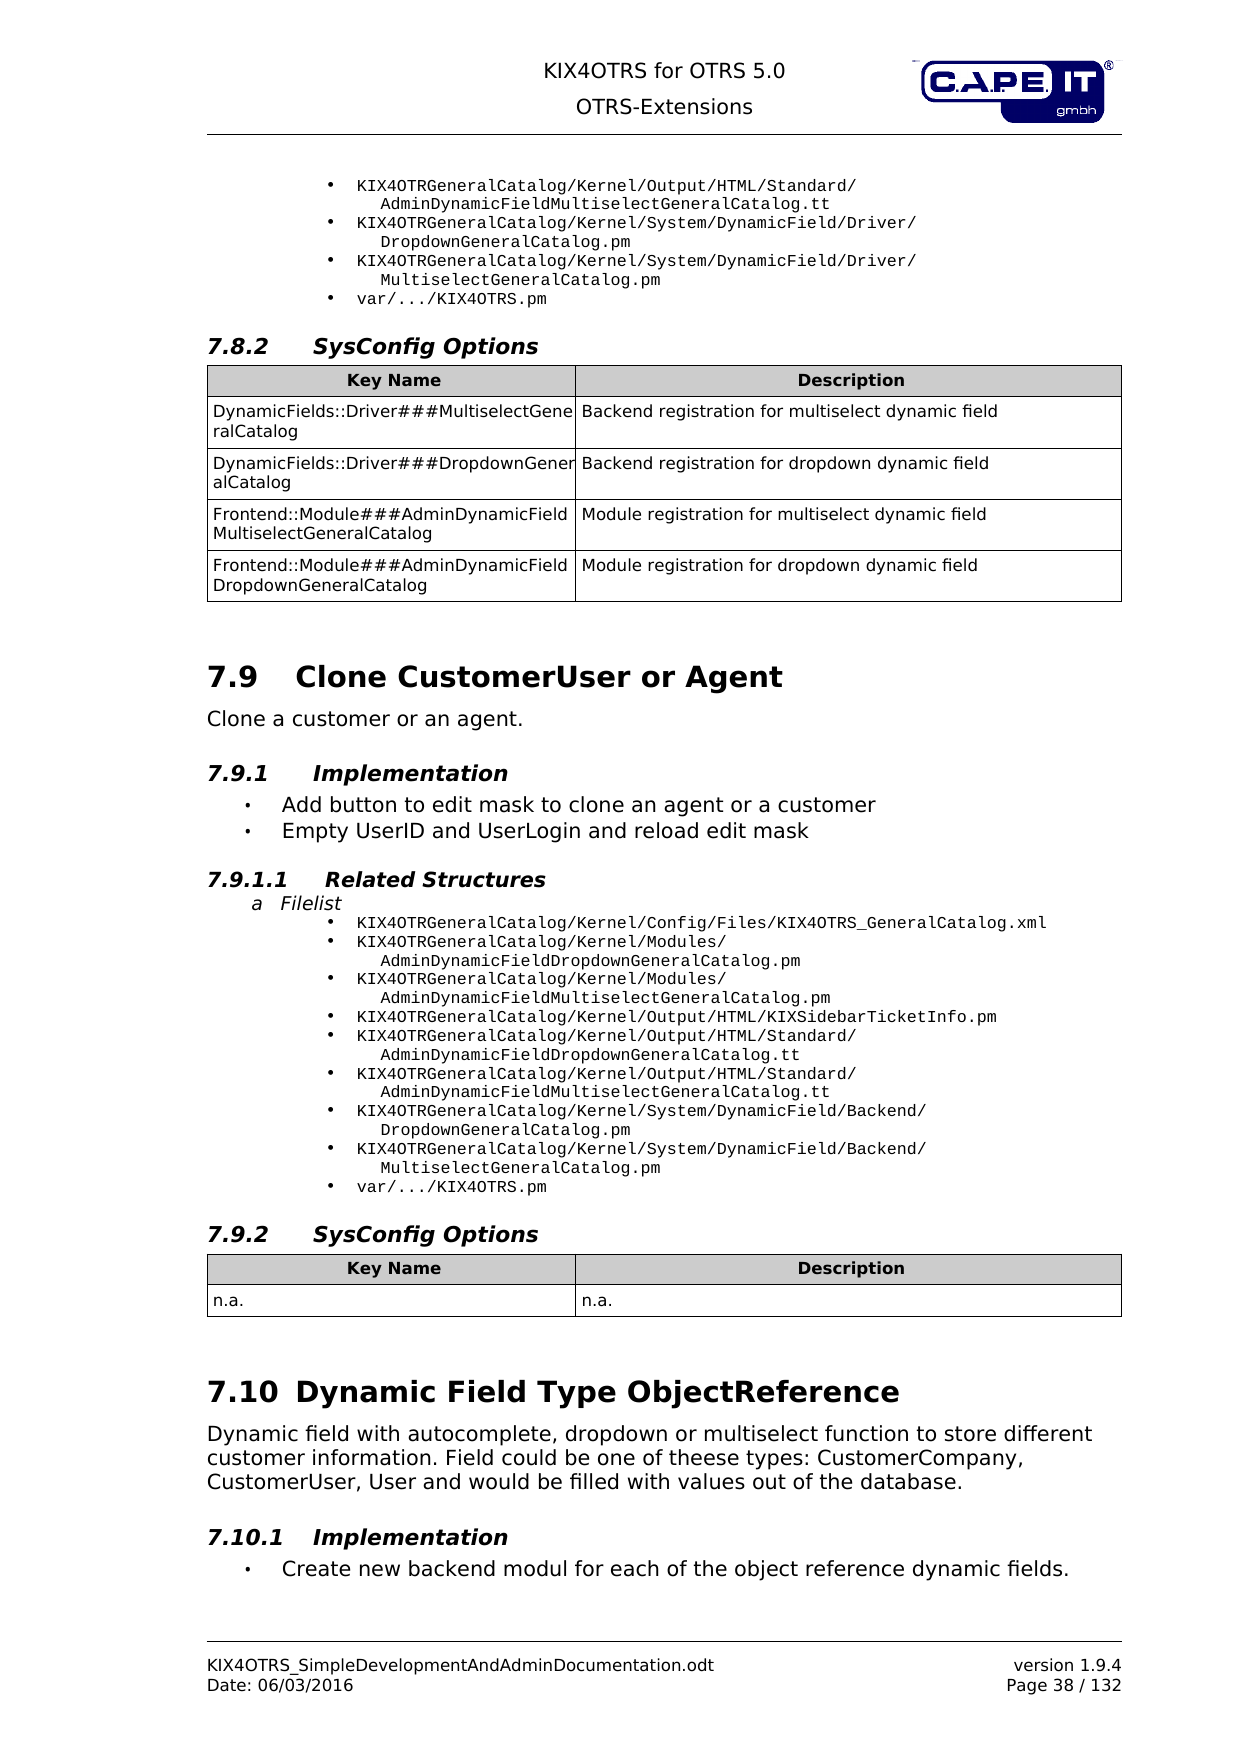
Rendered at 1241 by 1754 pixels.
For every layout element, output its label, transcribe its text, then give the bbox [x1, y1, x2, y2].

subtitle KIX4OTRGeneralCatalog/Kernel/Modules/AdminDynamicFieldMultiselectGeneralCatalog.pm [327, 971, 1122, 1009]
subtitle KIX4OTRGeneralCatalog/Kernel/System/DynamicField/Backend/MultiselectGeneralCatalog.pm [327, 1141, 1122, 1178]
table_header Key Name [208, 366, 575, 396]
subtitle KIX4OTRGeneralCatalog/Kernel/Output/HTML/Standard/AdminDynamicFieldMultiselectGeneralCatalog.tt [327, 1065, 1122, 1103]
subtitle KIX4OTRGeneralCatalog/Kernel/Output/HTML/KIXSidebarTicketInfo.pm [327, 1009, 1122, 1027]
subtitle Filelist [251, 892, 1122, 914]
table_cell Frontend::Module###AdminDynamicFieldMultiselectGeneralCatalog [208, 500, 575, 550]
subtitle Implementation [207, 761, 1122, 787]
subtitle Implementation [207, 1525, 1122, 1550]
table_cell Backend registration for dropdown dynamic field [576, 449, 1121, 499]
table_cell n.a. [576, 1285, 1121, 1316]
table_header Key Name [208, 1255, 575, 1284]
table_header Description [576, 1255, 1121, 1284]
table_cell Module registration for multiselect dynamic field [576, 500, 1121, 550]
subtitle KIX4OTRGeneralCatalog/Kernel/Output/HTML/Standard/AdminDynamicFieldMultiselectGeneralCatalog.tt [327, 177, 1122, 215]
subtitle KIX4OTRGeneralCatalog/Kernel/System/DynamicField/Driver/MultiselectGeneralCatalog.pm [327, 252, 1122, 290]
text Clone a customer or an agent. [207, 707, 1122, 731]
table_cell DynamicFields::Driver###MultiselectGeneralCatalog [208, 397, 575, 447]
subtitle KIX4OTRGeneralCatalog/Kernel/Config/Files/KIX4OTRS_GeneralCatalog.xml [327, 914, 1122, 933]
table_header Description [576, 366, 1121, 396]
table_cell n.a. [208, 1285, 575, 1316]
subtitle SysConfig Options [207, 334, 1122, 359]
subtitle KIX4OTRGeneralCatalog/Kernel/Modules/AdminDynamicFieldDropdownGeneralCatalog.pm [327, 933, 1122, 971]
list Create new backend modul for each of the object reference dynamic fields. [244, 1556, 1122, 1582]
table_cell DynamicFields::Driver###DropdownGeneralCatalog [208, 449, 575, 499]
list Empty UserID and UserLogin and reload edit mask [244, 818, 1122, 844]
picture [921, 60, 1114, 123]
subtitle var/.../KIX4OTRS.pm [327, 1178, 1122, 1197]
text Dynamic field with autocomplete, dropdown or multiselect function to store different customer information. Field could be one of theese types: CustomerCompany, CustomerUser, User and would be filled with values out of the database. [207, 1422, 1122, 1494]
subtitle var/.../KIX4OTRS.pm [327, 290, 1122, 309]
subtitle KIX4OTRGeneralCatalog/Kernel/System/DynamicField/Driver/DropdownGeneralCatalog.pm [327, 215, 1122, 252]
table_cell Module registration for dropdown dynamic field [576, 551, 1121, 601]
table_cell Frontend::Module###AdminDynamicFieldDropdownGeneralCatalog [208, 551, 575, 601]
table_cell Backend registration for multiselect dynamic field [576, 397, 1121, 447]
subtitle KIX4OTRGeneralCatalog/Kernel/Output/HTML/Standard/AdminDynamicFieldDropdownGeneralCatalog.tt [327, 1027, 1122, 1065]
list Add button to edit mask to clone an agent or a customer [244, 793, 1122, 818]
subtitle Dynamic Field Type ObjectReference [207, 1375, 1122, 1409]
subtitle Related Structures [207, 868, 1122, 892]
subtitle Clone CustomerUser or Agent [207, 660, 1122, 694]
subtitle KIX4OTRGeneralCatalog/Kernel/System/DynamicField/Backend/DropdownGeneralCatalog.pm [327, 1103, 1122, 1141]
subtitle SysConfig Options [207, 1222, 1122, 1247]
